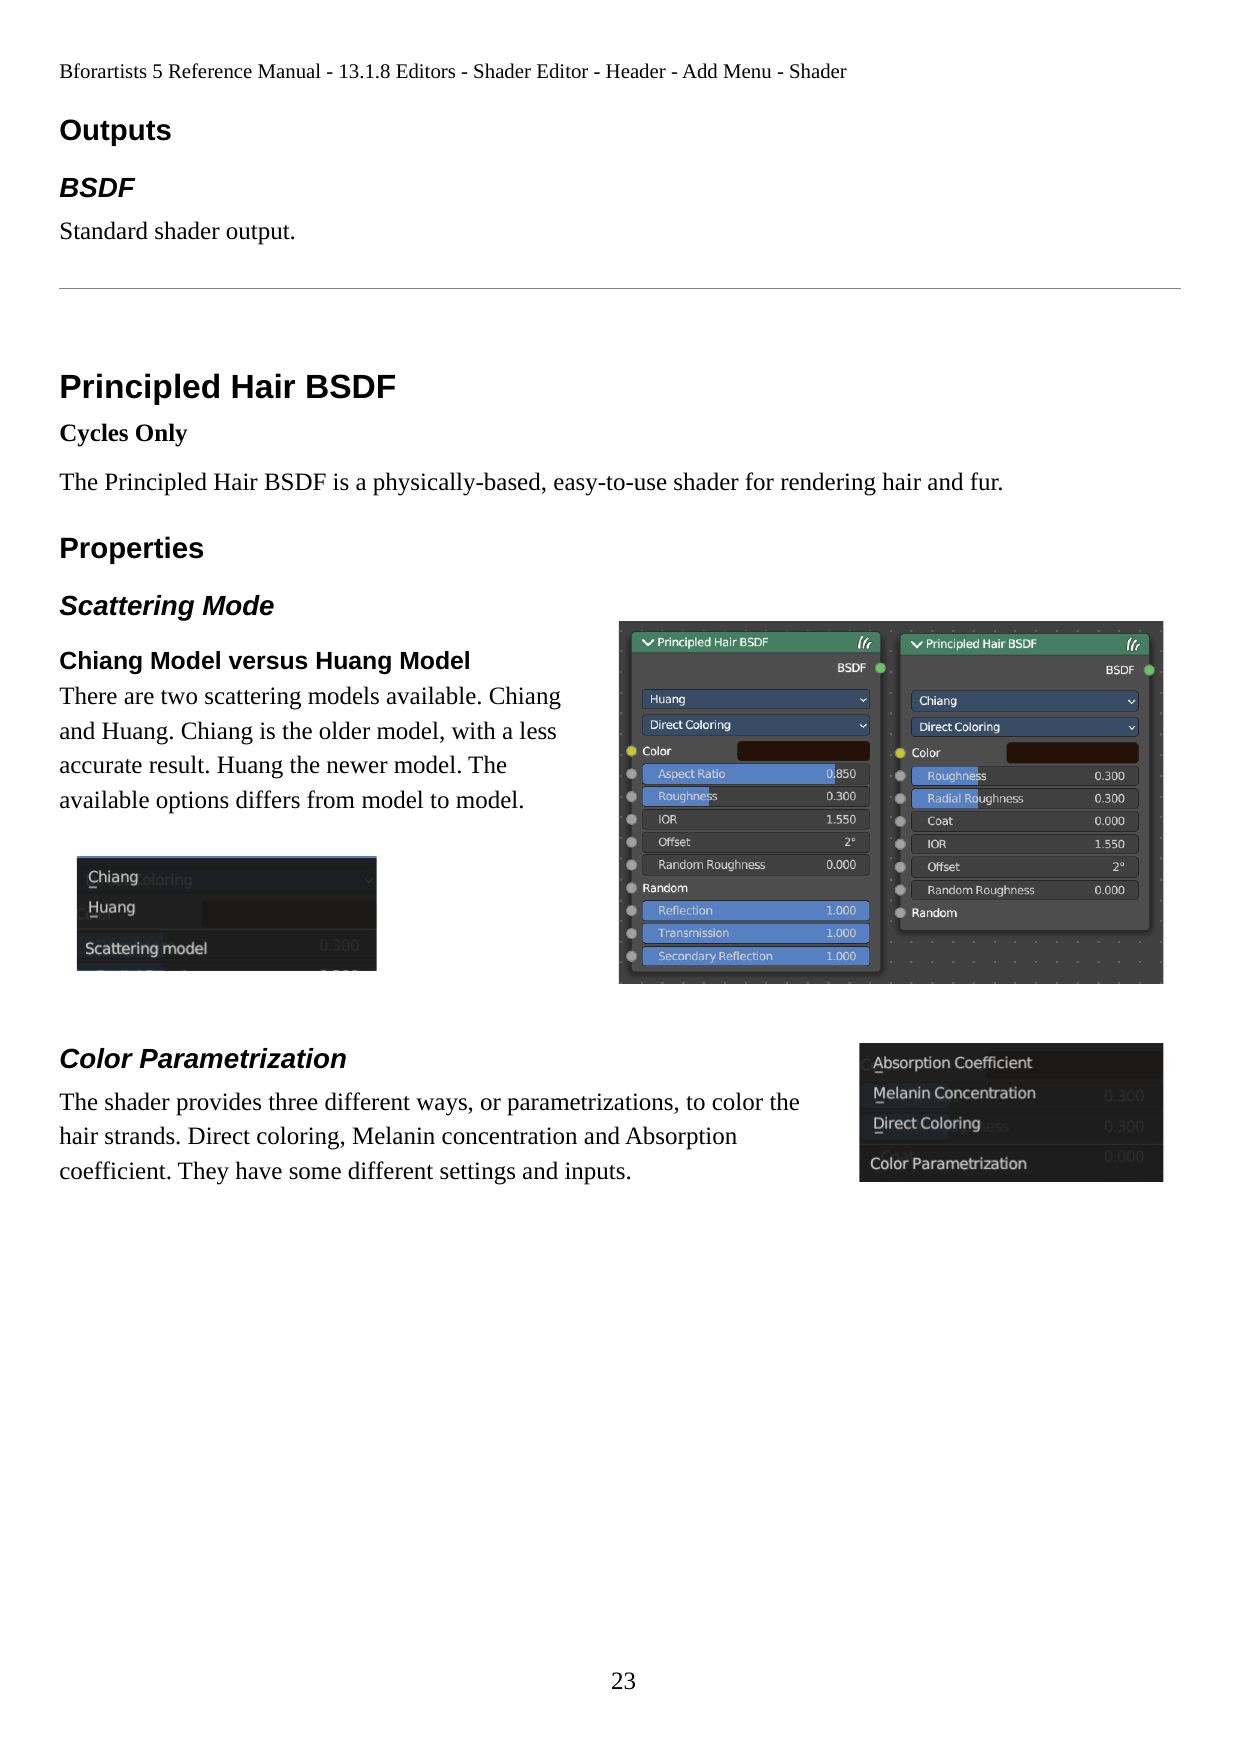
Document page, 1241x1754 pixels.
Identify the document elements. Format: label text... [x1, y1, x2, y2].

subtitle Principled Hair BSDF [59, 367, 1181, 406]
picture [76, 856, 377, 971]
subtitle Outputs [59, 113, 1181, 146]
text Cycles Only [59, 418, 1181, 447]
subtitle BSDF [59, 171, 1181, 203]
subtitle Chiang Model versus Huang Model [59, 646, 618, 675]
picture [618, 621, 1164, 984]
subtitle Scattering Mode [59, 589, 1181, 621]
text The shader provides three different ways, or parametrizations, to color the hair strands. Direct coloring, Melanin concentration and Absorption coefficient. They have some different settings and inputs. [59, 1087, 1181, 1184]
text There are two scattering models available. Chiang and Huang. Chiang is the older model, with a less accurate result. Huang the newer model. The available options differs from model to model. [59, 681, 618, 813]
subtitle Properties [59, 531, 1181, 564]
text Standard shader output. [59, 216, 1181, 244]
picture [859, 1043, 1164, 1182]
text The Principled Hair BSDF is a physically-based, easy-to-use shader for rendering hair and fur. [59, 467, 1181, 496]
subtitle Color Parametrization [59, 1042, 1181, 1074]
